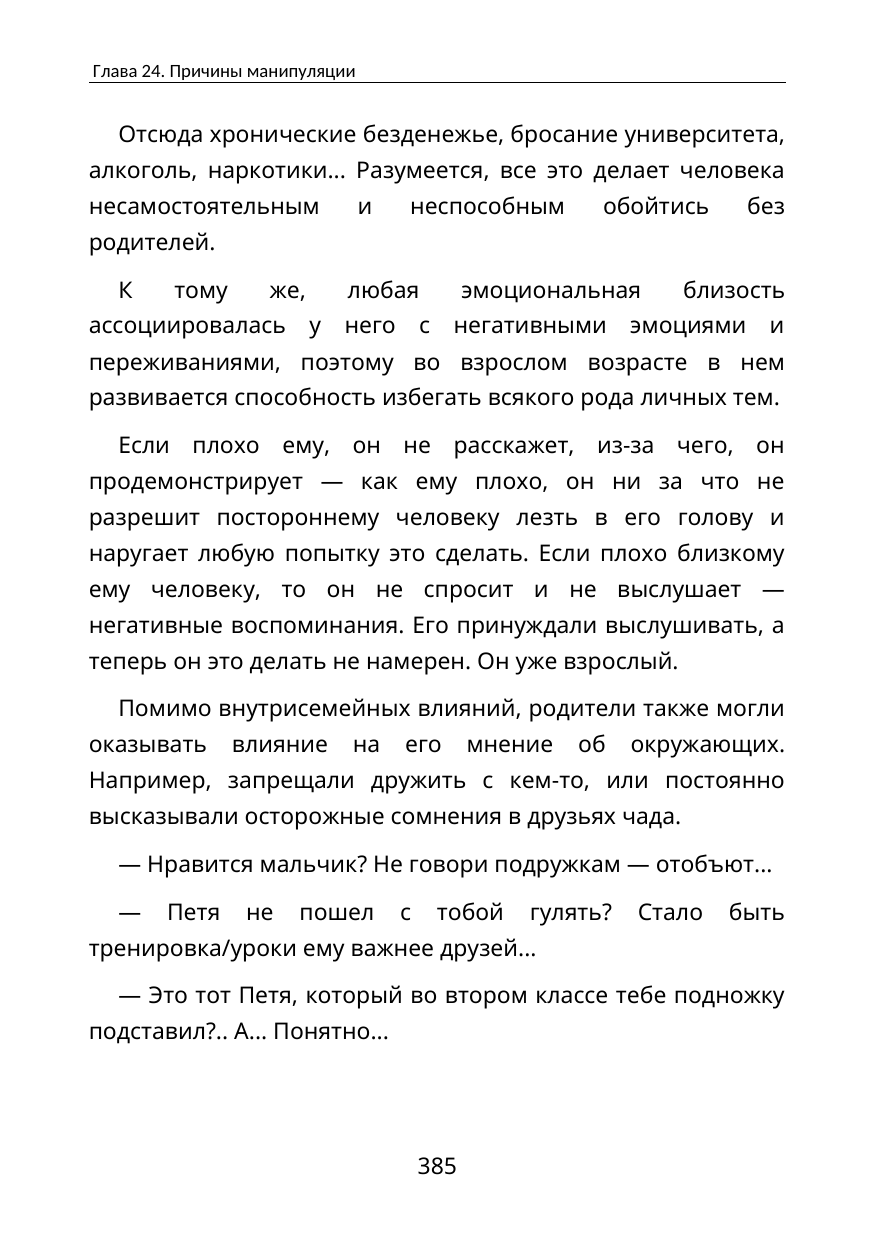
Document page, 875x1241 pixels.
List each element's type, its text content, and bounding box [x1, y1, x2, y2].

text Помимо внутрисемейных влияний, родители также могли оказывать влияние на его мнение об окружающих. Например, запрещали дружить с кем-то, или постоянно высказывали осторожные сомнения в друзьях чада. [88, 692, 786, 831]
text — Это тот Петя, который во втором классе тебе подножку подставил?.. А... Понятно... [88, 979, 786, 1046]
text — Нравится мальчик? Не говори подружкам — отобъют... [88, 848, 786, 879]
text — Петя не пошел с тобой гулять? Стало быть тренировка/уроки ему важнее друзей... [88, 896, 786, 963]
text Отсюда хронические безденежье, бросание университета, алкоголь, наркотики... Разумеется, все это делает человека несамостоятельным и неспособным обойтись без родителей. [88, 118, 786, 257]
text Если плохо ему, он не расскажет, из-за чего, он продемонстрирует — как ему плохо, он ни за что не разрешит постороннему человеку лезть в его голову и наругает любую попытку это сделать. Если плохо близкому ему человеку, то он не спросит и не выслушает — негативные воспоминания. Его принуждали выслушивать, а теперь он это делать не намерен. Он уже взрослый. [88, 429, 786, 676]
text К тому же, любая эмоциональная близость ассоциировалась у него с негативными эмоциями и переживаниями, поэтому во взрослом возрасте в нем развивается способность избегать всякого рода личных тем. [88, 273, 786, 413]
